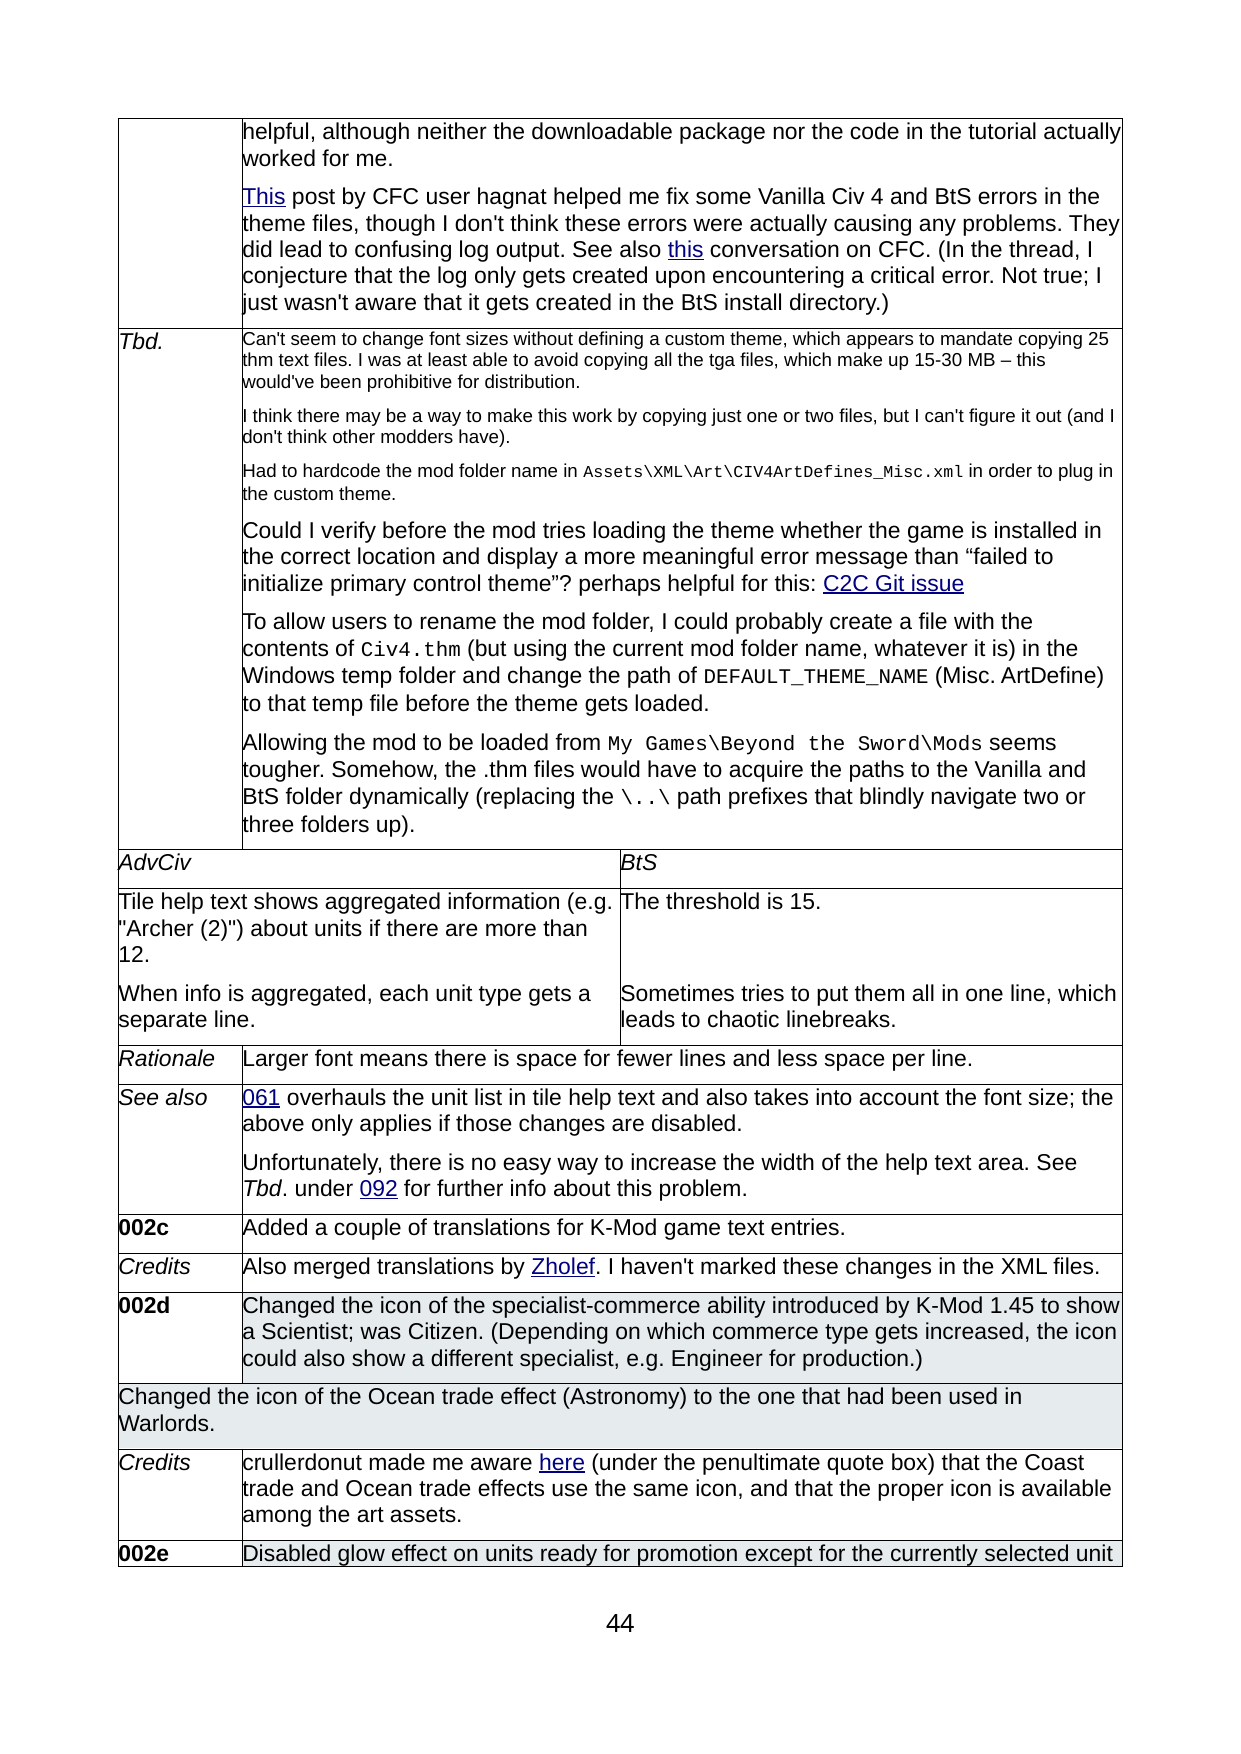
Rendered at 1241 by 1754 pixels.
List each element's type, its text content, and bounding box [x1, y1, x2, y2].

table_cell Disabled glow effect on units ready for promotion except for the currently selected unit [243, 1541, 1122, 1566]
table_cell 002c [119, 1215, 242, 1253]
table_cell Added a couple of translations for K-Mod game text entries. [243, 1215, 1122, 1253]
table_cell helpful, although neither the downloadable package nor the code in the tutorial actually worked for me. This post by CFC user hagnat helped me fix some Vanilla Civ 4 and BtS errors in the theme files, though I don't think these errors were actually causing any problems. They did lead to confusing log output. See also this conversation on CFC. (In the thread, I conjecture that the log only gets created upon encountering a critical error. Not true; I just wasn't aware that it gets created in the BtS install directory.) [243, 119, 1122, 327]
table_cell Changed the icon of the Ocean trade effect (Astronomy) to the one that had been used in Warlords. [119, 1384, 1122, 1448]
table_cell Tbd. [119, 329, 242, 849]
table_cell The threshold is 15. Sometimes tries to put them all in one line, which leads to chaotic linebreaks. [621, 889, 1122, 1045]
table_cell AdvCiv [119, 850, 620, 888]
table_cell Changed the icon of the specialist-commerce ability introduced by K-Mod 1.45 to show a Scientist; was Citizen. (Depending on which commerce type gets increased, the icon could also show a different specialist, e.g. Engineer for production.) [243, 1293, 1122, 1383]
table_cell Larger font means there is space for fewer lines and less space per line. [243, 1046, 1122, 1084]
table_cell Rationale [119, 1046, 242, 1084]
table_cell See also [119, 1085, 242, 1214]
table_cell Also merged translations by Zholef. I haven't marked these changes in the XML files. [243, 1254, 1122, 1292]
table_cell 002e [119, 1541, 242, 1566]
table_cell BtS [621, 850, 1122, 888]
table_cell Can't seem to change font sizes without defining a custom theme, which appears to mandate copying 25 thm text files. I was at least able to avoid copying all the tga files, which make up 15-30 MB – this would've been prohibitive for distribution. I think there may be a way to make this work by copying just one or two files, but I can't figure it out (and I don't think other modders have). Had to hardcode the mod folder name in Assets\XML\Art\CIV4ArtDefines_Misc.xml in order to plug in the custom theme. Could I verify before the mod tries loading the theme whether the game is installed in the correct location and display a more meaningful error message than “failed to initialize primary control theme”? perhaps helpful for this: C2C Git issue To allow users to rename the mod folder, I could probably create a file with the contents of Civ4.thm (but using the current mod folder name, whatever it is) in the Windows temp folder and change the path of DEFAULT_THEME_NAME (Misc. ArtDefine) to that temp file before the theme gets loaded. Allowing the mod to be loaded from My Games\Beyond the Sword\Mods seems tougher. Somehow, the .thm files would have to acquire the paths to the Vanilla and BtS folder dynamically (replacing the \..\ path prefixes that blindly navigate two or three folders up). [243, 329, 1122, 849]
table_cell Credits [119, 1450, 242, 1540]
table_cell [119, 119, 242, 327]
table_cell crullerdonut made me aware here (under the penultimate quote box) that the Coast trade and Ocean trade effects use the same icon, and that the proper icon is available among the art assets. [243, 1450, 1122, 1540]
table_cell 061 overhauls the unit list in tile help text and also takes into account the font size; the above only applies if those changes are disabled. Unfortunately, there is no easy way to increase the width of the help text area. See Tbd. under 092 for further info about this problem. [243, 1085, 1122, 1214]
table_cell 002d [119, 1293, 242, 1383]
table_cell Credits [119, 1254, 242, 1292]
table_cell Tile help text shows aggregated information (e.g. "Archer (2)") about units if there are more than 12. When info is aggregated, each unit type gets a separate line. [119, 889, 620, 1045]
